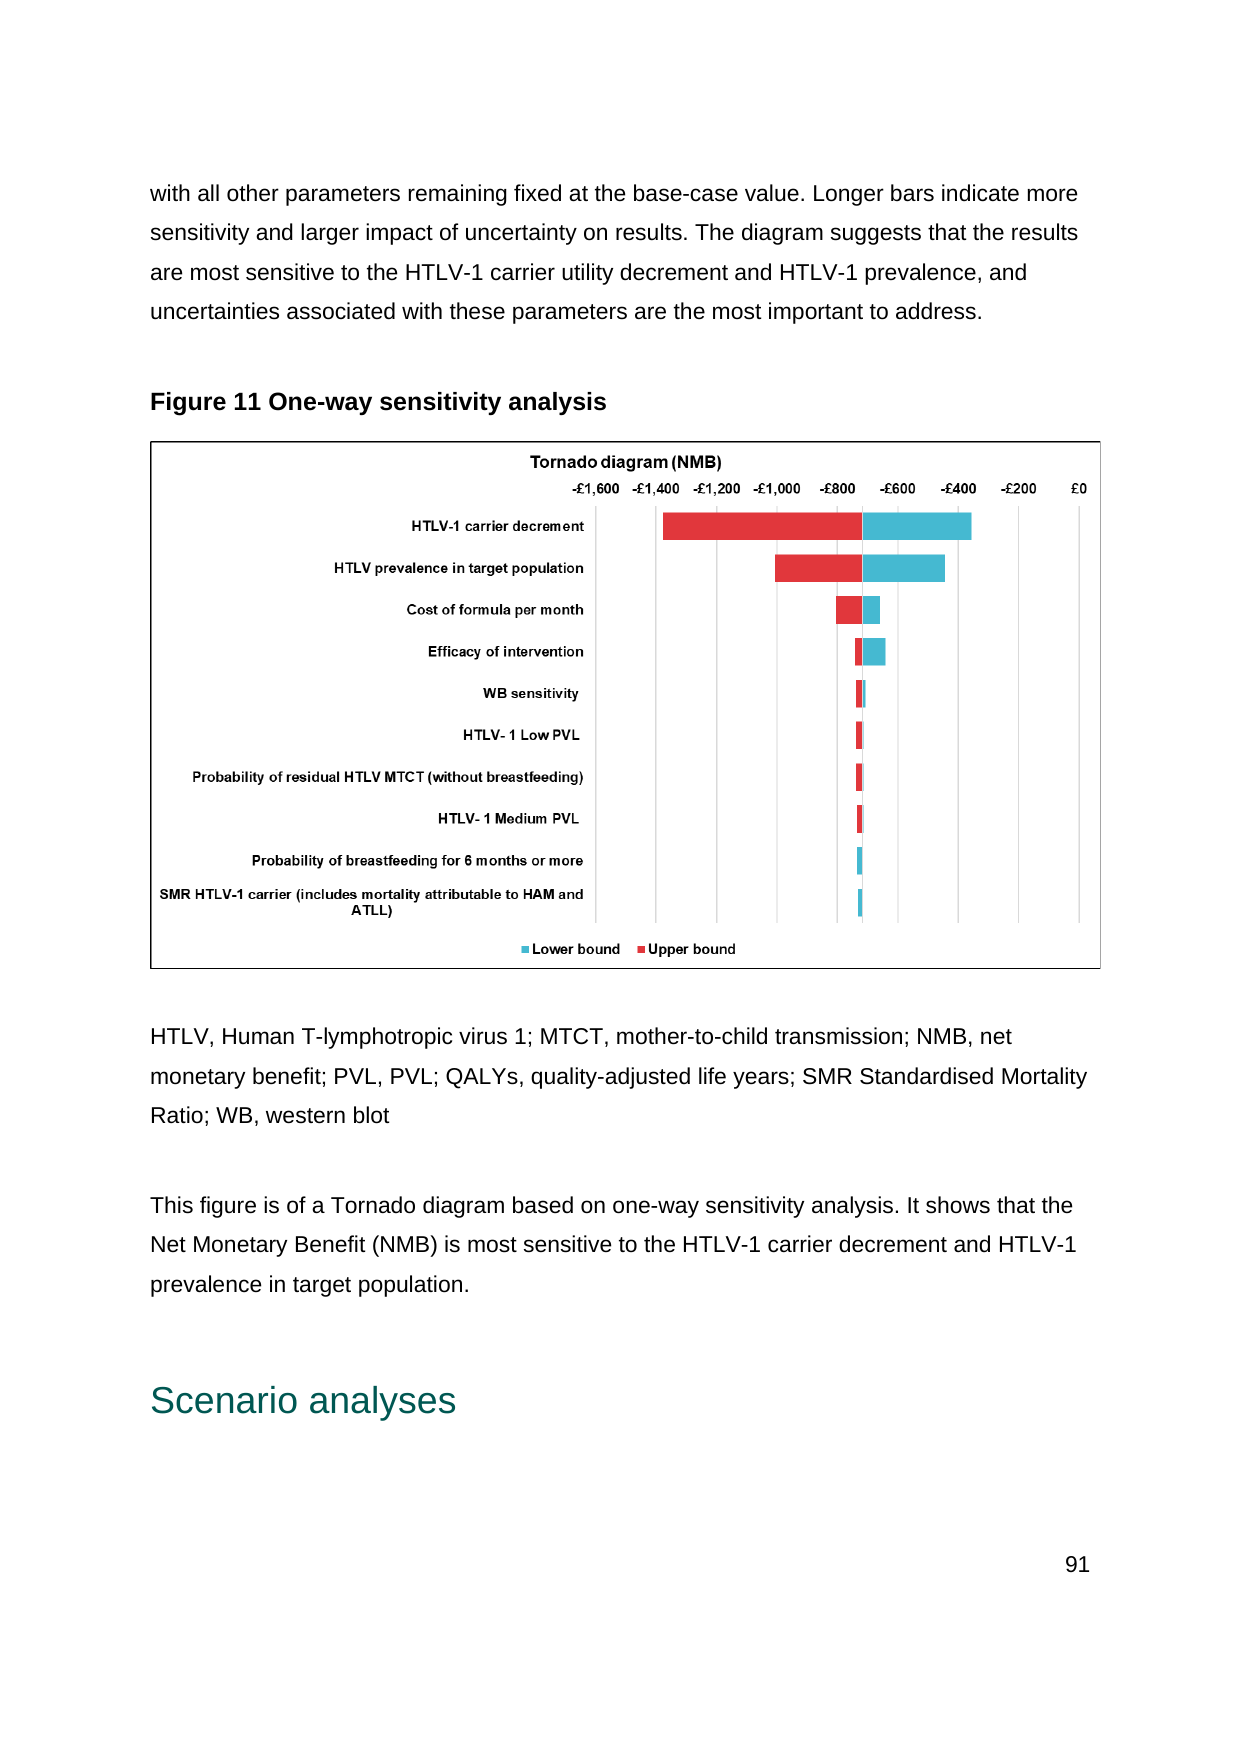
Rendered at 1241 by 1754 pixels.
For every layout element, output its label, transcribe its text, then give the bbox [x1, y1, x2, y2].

subtitle Scenario analyses [150, 1378, 1090, 1421]
text with all other parameters remaining fixed at the base-case value. Longer bars indicate more sensitivity and larger impact of uncertainty on results. The diagram suggests that the results are most sensitive to the HTLV-1 carrier utility decrement and HTLV-1 prevalence, and uncertainties associated with these parameters are the most important to address. [150, 179, 1090, 324]
text This figure is of a Tornado diagram based on one-way sensitivity analysis. It shows that the Net Monetary Benefit (NMB) is most sensitive to the HTLV-1 carrier decrement and HTLV-1 prevalence in target population. [150, 1192, 1090, 1297]
text HTLV, Human T-lymphotropic virus 1; MTCT, mother-to-child transmission; NMB, net monetary benefit; PVL, PVL; QALYs, quality-adjusted life years; SMR Standardised Mortality Ratio; WB, western blot [150, 1023, 1090, 1129]
text Figure 11 One-way sensitivity analysis [150, 387, 1090, 416]
